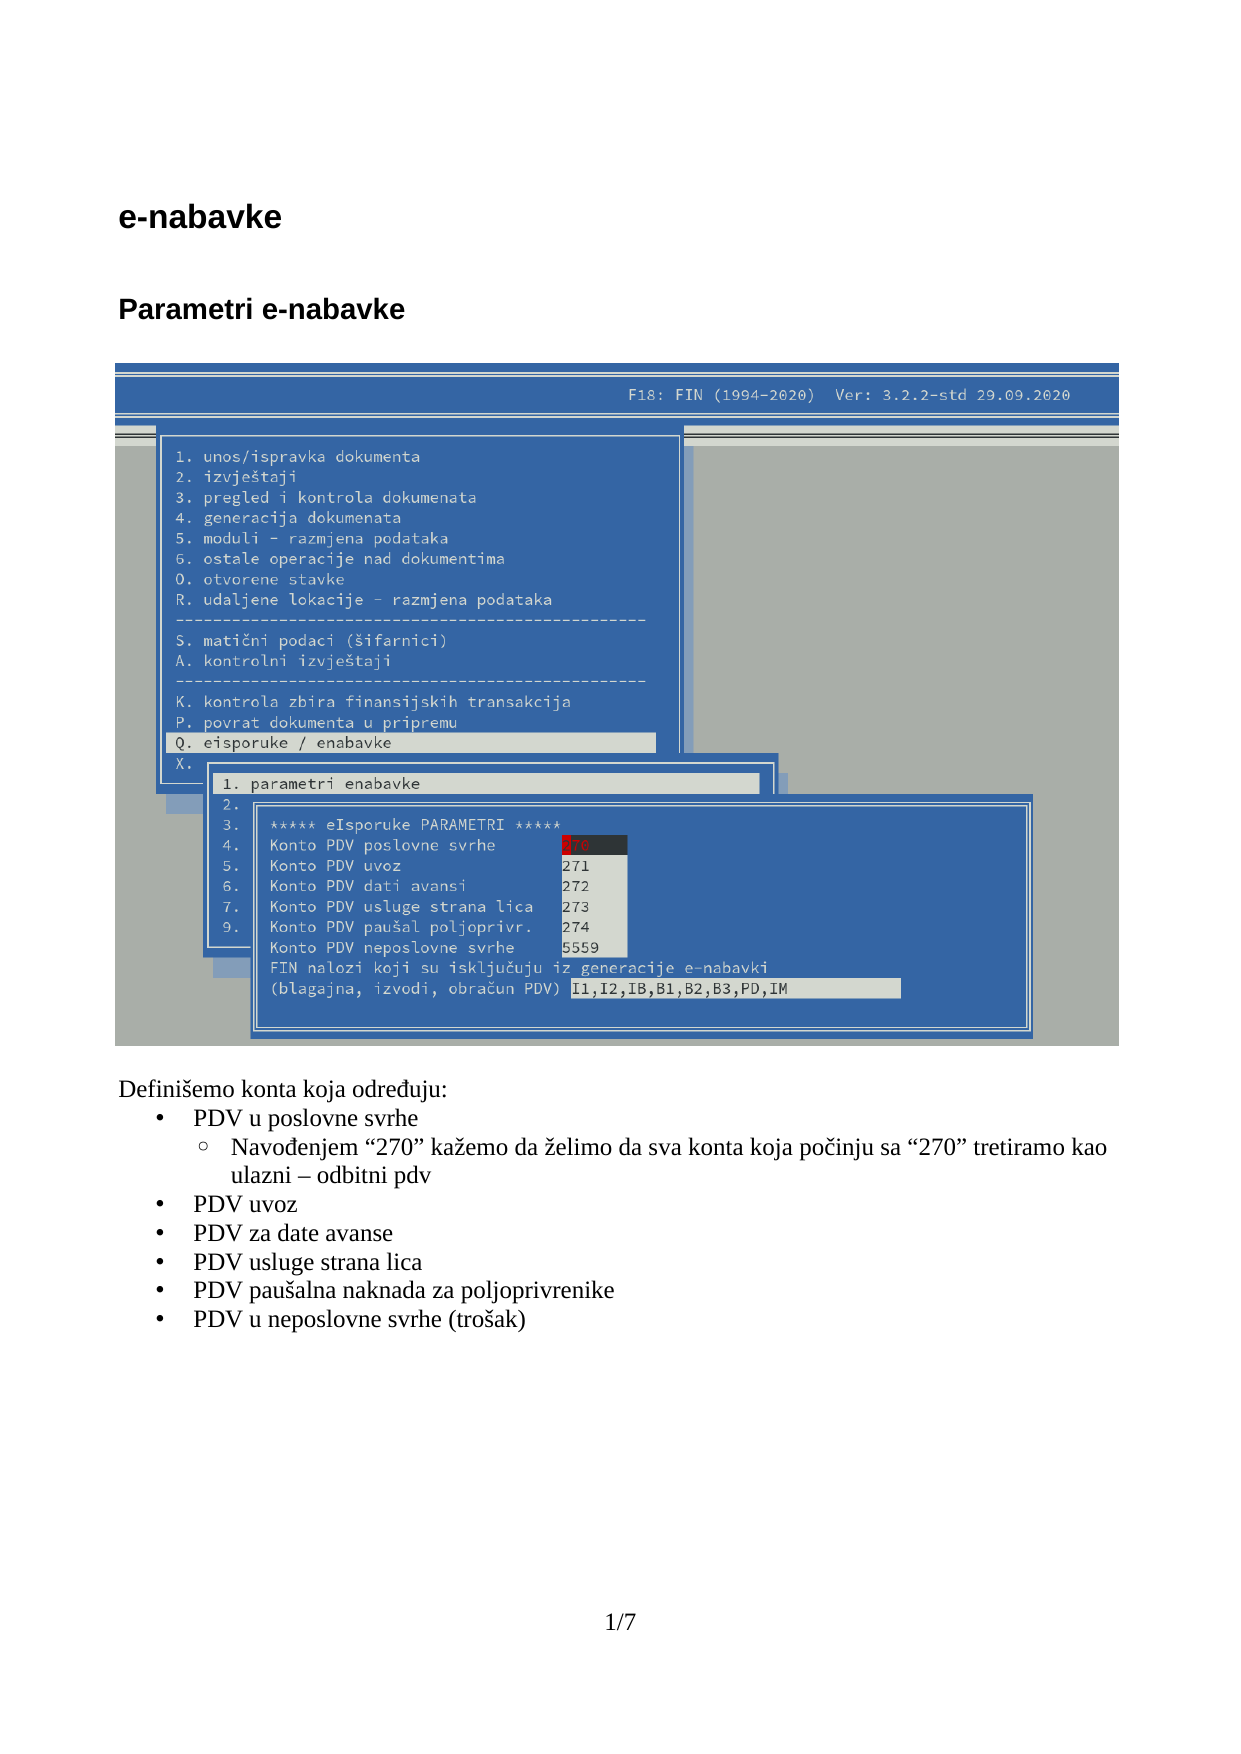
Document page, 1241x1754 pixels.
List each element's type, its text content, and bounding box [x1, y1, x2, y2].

subtitle e-nabavke [118, 197, 1122, 236]
text Definišemo konta koja određuju: [118, 1074, 1122, 1103]
list Navođenjem “270” kažemo da želimo da sva konta koja počinju sa “270” tretiramo kao ulazni – odbitni pdv [193, 1132, 1122, 1189]
list PDV u poslovne svrhe [156, 1103, 1122, 1132]
picture [115, 363, 1119, 1046]
list PDV paušalna naknada za poljoprivrenike [156, 1275, 1122, 1304]
list PDV za date avanse [156, 1218, 1122, 1247]
list PDV usluge strana lica [156, 1247, 1122, 1275]
list PDV u neposlovne svrhe (trošak) [156, 1304, 1122, 1333]
subtitle Parametri e-nabavke [118, 292, 1122, 325]
list PDV uvoz [156, 1189, 1122, 1218]
